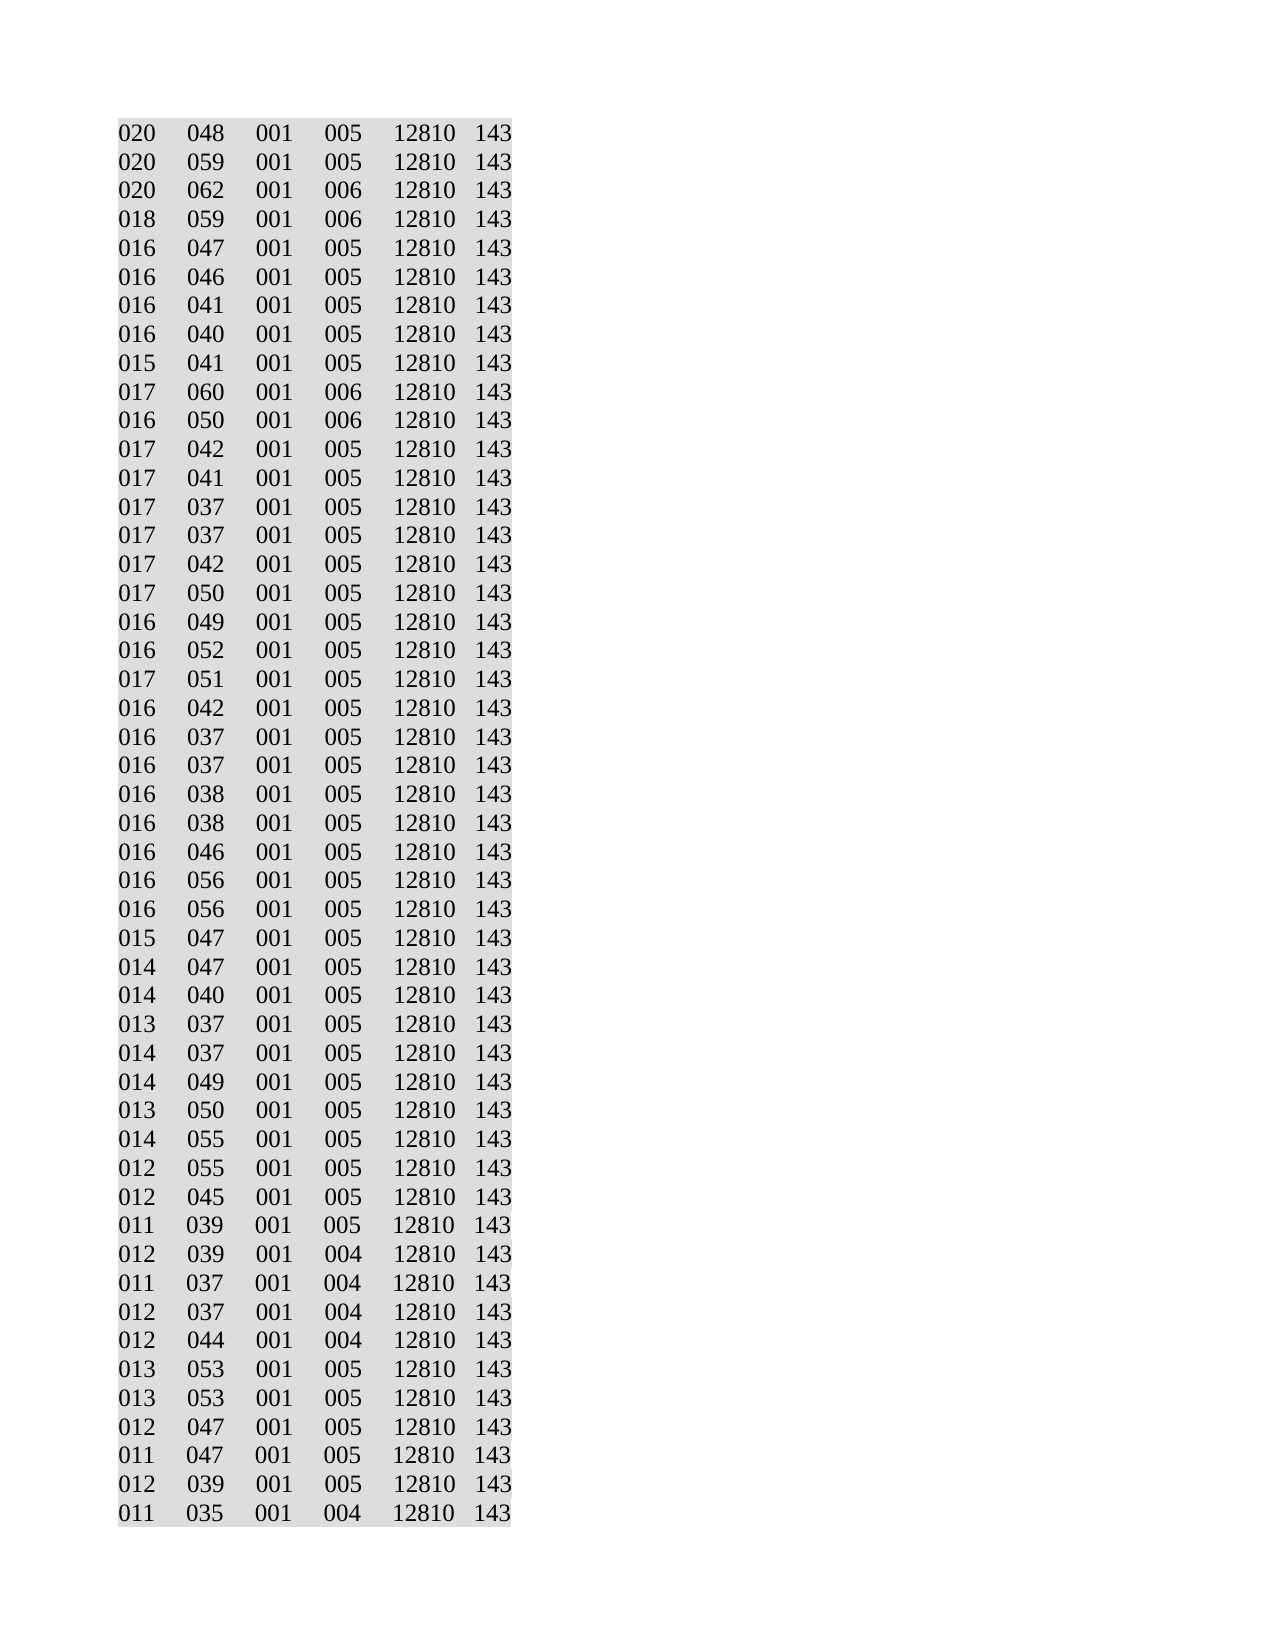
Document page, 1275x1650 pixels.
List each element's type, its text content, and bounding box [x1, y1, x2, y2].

text 017 042 001 005 12810 143 [118, 434, 1157, 463]
text 011 037 001 004 12810 143 [118, 1268, 1157, 1297]
text 012 039 001 005 12810 143 [118, 1469, 1157, 1498]
text 011 039 001 005 12810 143 [118, 1211, 1157, 1239]
text 018 059 001 006 12810 143 [118, 204, 1157, 233]
text 017 051 001 005 12810 143 [118, 664, 1157, 693]
text 017 060 001 006 12810 143 [118, 377, 1157, 406]
text 016 038 001 005 12810 143 [118, 779, 1157, 808]
text 013 037 001 005 12810 143 [118, 1009, 1157, 1038]
text 014 055 001 005 12810 143 [118, 1124, 1157, 1153]
text 020 059 001 005 12810 143 [118, 147, 1157, 176]
text 015 047 001 005 12810 143 [118, 923, 1157, 952]
text 016 037 001 005 12810 143 [118, 751, 1157, 779]
text 014 047 001 005 12810 143 [118, 952, 1157, 981]
text 016 052 001 005 12810 143 [118, 636, 1157, 664]
text 012 037 001 004 12810 143 [118, 1297, 1157, 1326]
text 017 050 001 005 12810 143 [118, 578, 1157, 607]
text 012 045 001 005 12810 143 [118, 1182, 1157, 1211]
text 014 037 001 005 12810 143 [118, 1038, 1157, 1067]
text 016 046 001 005 12810 143 [118, 837, 1157, 866]
text 016 038 001 005 12810 143 [118, 808, 1157, 837]
text 017 042 001 005 12810 143 [118, 549, 1157, 578]
text 012 047 001 005 12810 143 [118, 1412, 1157, 1441]
text 016 050 001 006 12810 143 [118, 406, 1157, 434]
text 015 041 001 005 12810 143 [118, 348, 1157, 377]
text 011 047 001 005 12810 143 [118, 1441, 1157, 1469]
text 013 053 001 005 12810 143 [118, 1383, 1157, 1412]
text 016 041 001 005 12810 143 [118, 291, 1157, 319]
text 011 035 001 004 12810 143 [118, 1498, 1157, 1527]
text 016 042 001 005 12810 143 [118, 693, 1157, 722]
text 017 037 001 005 12810 143 [118, 492, 1157, 521]
text 020 048 001 005 12810 143 [118, 118, 1157, 147]
text 016 046 001 005 12810 143 [118, 262, 1157, 291]
text 014 040 001 005 12810 143 [118, 981, 1157, 1009]
text 017 037 001 005 12810 143 [118, 521, 1157, 549]
text 016 047 001 005 12810 143 [118, 233, 1157, 262]
text 016 056 001 005 12810 143 [118, 866, 1157, 894]
text 016 056 001 005 12810 143 [118, 894, 1157, 923]
text 016 037 001 005 12810 143 [118, 722, 1157, 751]
text 012 039 001 004 12810 143 [118, 1239, 1157, 1268]
text 013 050 001 005 12810 143 [118, 1096, 1157, 1124]
text 012 044 001 004 12810 143 [118, 1326, 1157, 1354]
text 017 041 001 005 12810 143 [118, 463, 1157, 492]
text 014 049 001 005 12810 143 [118, 1067, 1157, 1096]
text 020 062 001 006 12810 143 [118, 176, 1157, 204]
text 016 040 001 005 12810 143 [118, 319, 1157, 348]
text 013 053 001 005 12810 143 [118, 1354, 1157, 1383]
text 012 055 001 005 12810 143 [118, 1153, 1157, 1182]
text 016 049 001 005 12810 143 [118, 607, 1157, 636]
